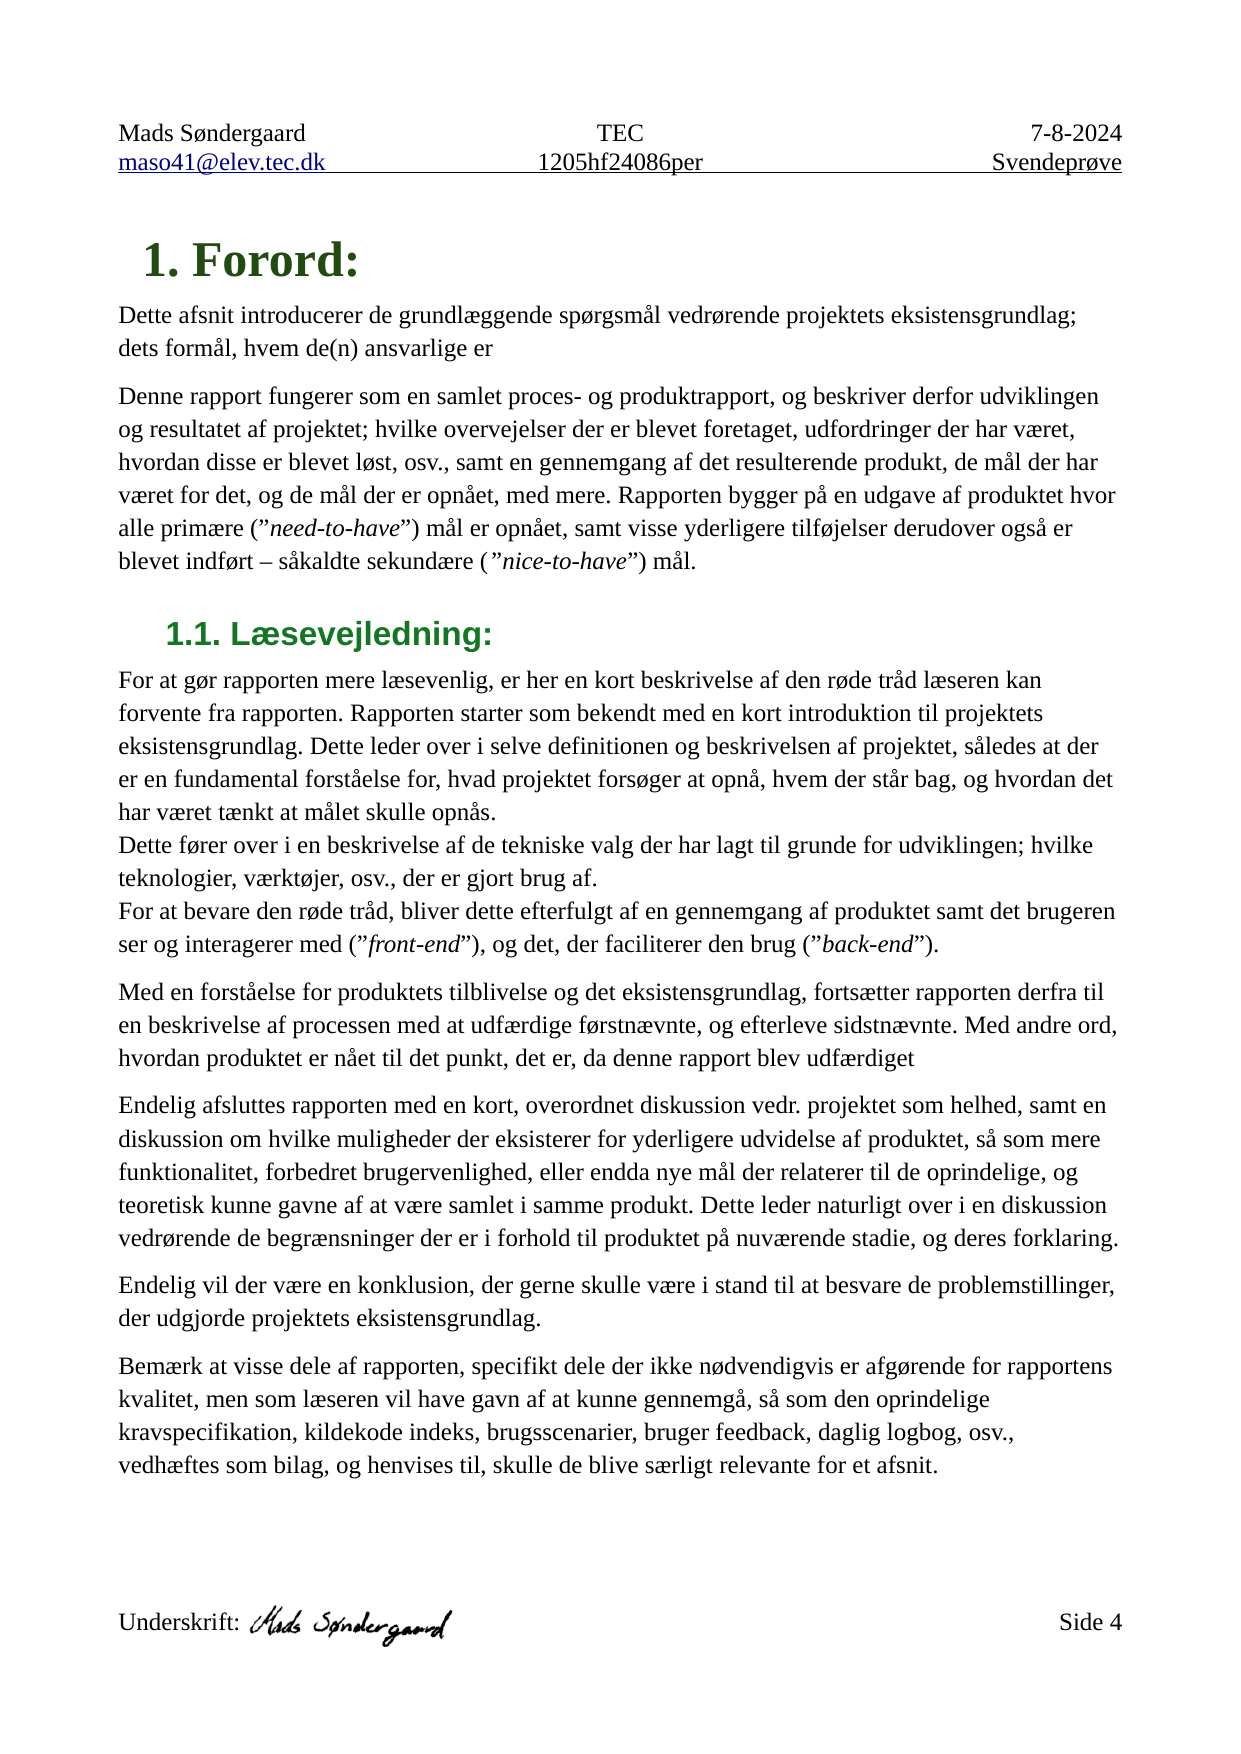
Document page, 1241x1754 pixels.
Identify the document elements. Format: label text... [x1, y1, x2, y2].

text For at gør rapporten mere læsevenlig, er her en kort beskrivelse af den røde tråd læseren kan forvente fra rapporten. Rapporten starter som bekendt med en kort introduktion til projektets eksistensgrundlag. Dette leder over i selve definitionen og beskrivelsen af projektet, således at der er en fundamental forståelse for, hvad projektet forsøger at opnå, hvem der står bag, og hvordan det har været tænkt at målet skulle opnås. Dette fører over i en beskrivelse af de tekniske valg der har lagt til grunde for udviklingen; hvilke teknologier, værktøjer, osv., der er gjort brug af. For at bevare den røde tråd, bliver dette efterfulgt af en gennemgang af produktet samt det brugeren ser og interagerer med (”front-end”), og det, der faciliterer den brug (”back-end”). [118, 665, 1122, 958]
text Dette afsnit introducerer de grundlæggende spørgsmål vedrørende projektets eksistensgrundlag; dets formål, hvem de(n) ansvarlige er [118, 300, 1122, 362]
subtitle 1.1. Læsevejledning: [118, 614, 1122, 653]
text Endelig vil der være en konklusion, der gerne skulle være i stand til at besvare de problemstillinger, der udgjorde projektets eksistensgrundlag. [118, 1270, 1122, 1332]
text Endelig afsluttes rapporten med en kort, overordnet diskussion vedr. projektet som helhed, samt en diskussion om hvilke muligheder der eksisterer for yderligere udvidelse af produktet, så som mere funktionalitet, forbedret brugervenlighed, eller endda nye mål der relaterer til de oprindelige, og teoretisk kunne gavne af at være samlet i samme produkt. Dette leder naturligt over i en diskussion vedrørende de begrænsninger der er i forhold til produktet på nuværende stadie, og deres forklaring. [118, 1091, 1122, 1251]
text Bemærk at visse dele af rapporten, specifikt dele der ikke nødvendigvis er afgørende for rapportens kvalitet, men som læseren vil have gavn af at kunne gennemgå, så som den oprindelige kravspecifikation, kildekode indeks, brugsscenarier, bruger feedback, daglig logbog, osv., vedhæftes som bilag, og henvises til, skulle de blive særligt relevante for et afsnit. [118, 1351, 1122, 1479]
picture [244, 1600, 458, 1647]
text Denne rapport fungerer som en samlet proces- og produktrapport, og beskriver derfor udviklingen og resultatet af projektet; hvilke overvejelser der er blevet foretaget, udfordringer der har været, hvordan disse er blevet løst, osv., samt en gennemgang af det resulterende produkt, de mål der har været for det, og de mål der er opnået, med mere. Rapporten bygger på en udgave af produktet hvor alle primære (”need-to-have”) mål er opnået, samt visse yderligere tilføjelser derudover også er blevet indført – såkaldte sekundære (”nice-to-have”) mål. [118, 381, 1122, 574]
subtitle 1. Forord: [118, 230, 1122, 288]
text Med en forståelse for produktets tilblivelse og det eksistensgrundlag, fortsætter rapporten derfra til en beskrivelse af processen med at udfærdige førstnævnte, og efterleve sidstnævnte. Med andre ord, hvordan produktet er nået til det punkt, det er, da denne rapport blev udfærdiget [118, 977, 1122, 1072]
